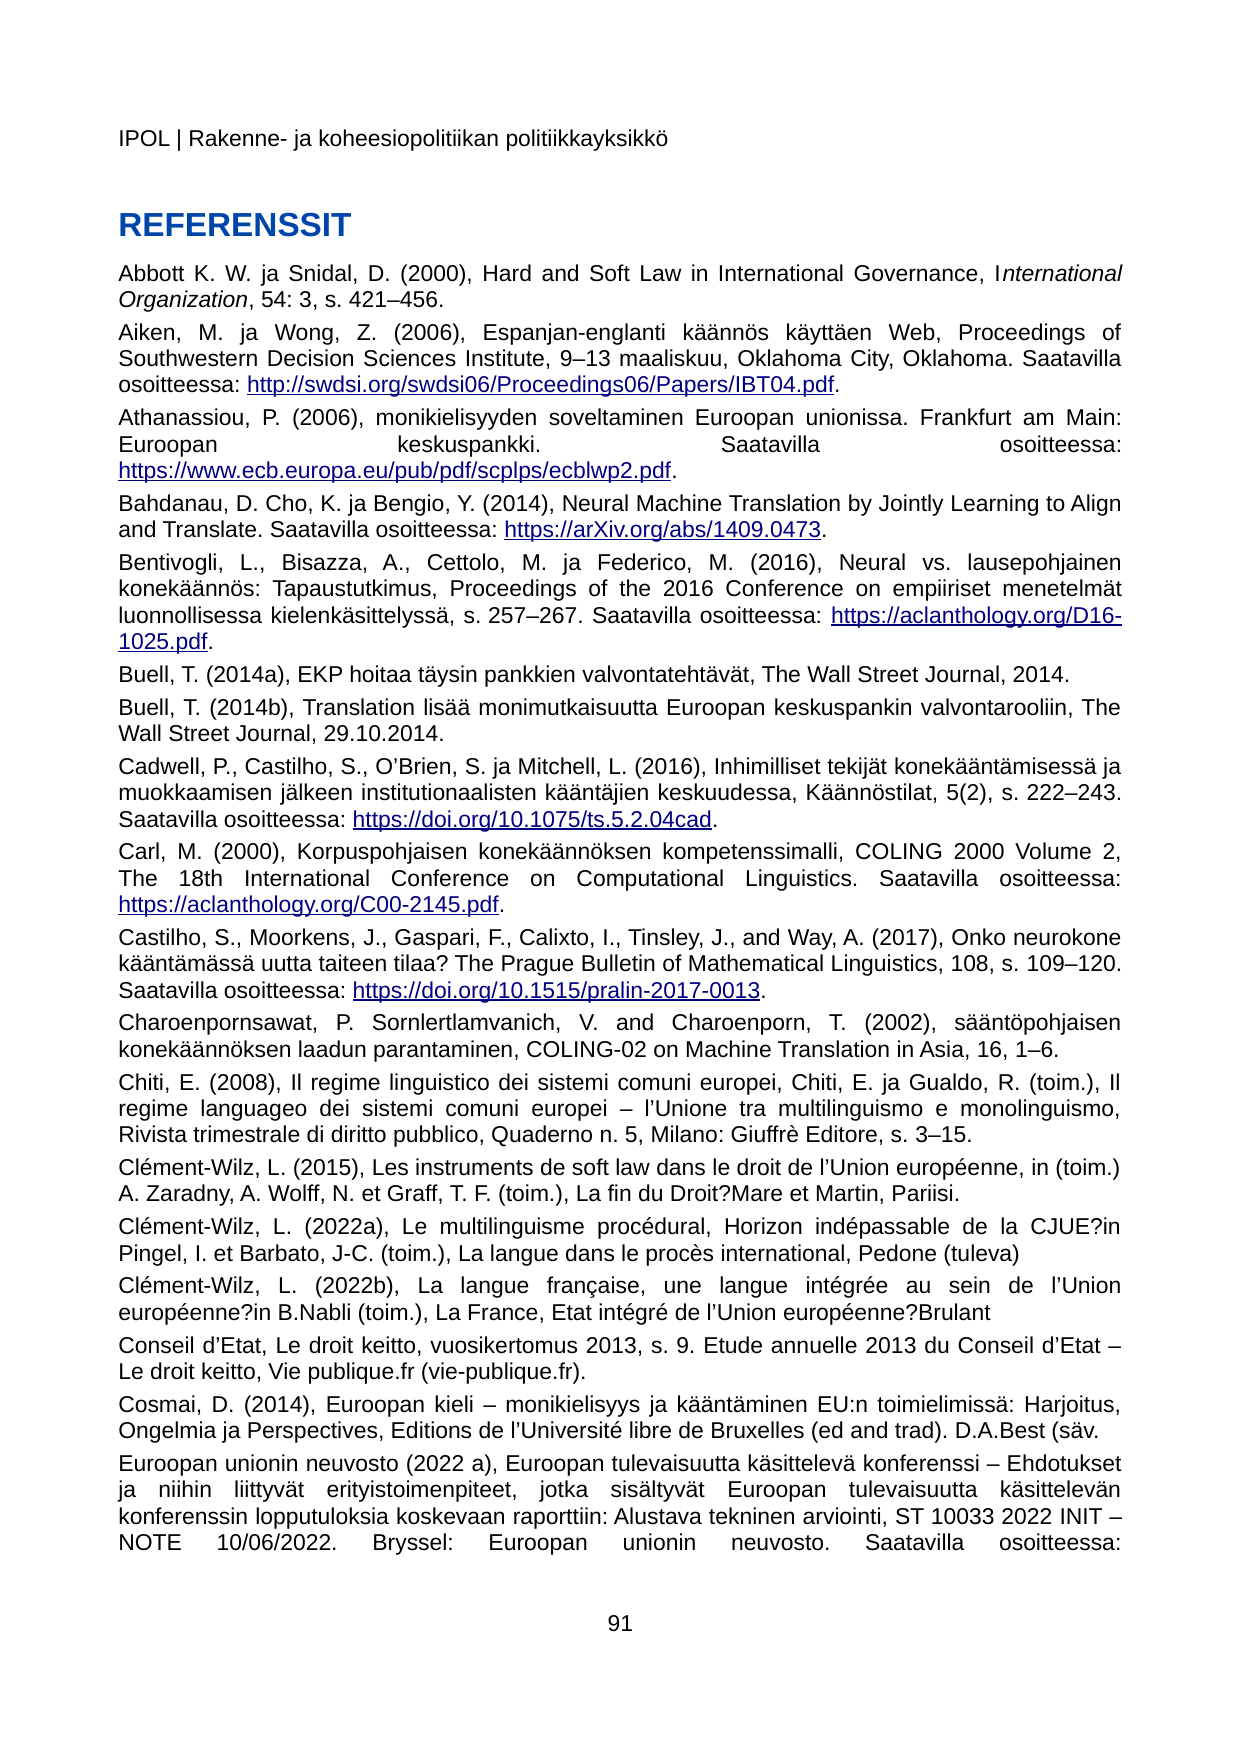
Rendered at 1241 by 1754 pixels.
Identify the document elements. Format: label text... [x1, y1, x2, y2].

text Buell, T. (2014a), EKP hoitaa täysin pankkien valvontatehtävät, The Wall Street Journal, 2014. [118, 661, 1122, 687]
subtitle REFERENSSIT [118, 205, 1122, 244]
text Charoenpornsawat, P. Sornlertlamvanich, V. and Charoenporn, T. (2002), sääntöpohjaisen konekäännöksen laadun parantaminen, COLING-02 on Machine Translation in Asia, 16, 1–6. [118, 1009, 1122, 1062]
text Athanassiou, P. (2006), monikielisyyden soveltaminen Euroopan unionissa. Frankfurt am Main: Euroopan keskuspankki. Saatavilla osoitteessa: https://www.ecb.europa.eu/pub/pdf/scplps/ecblwp2.pdf. [118, 404, 1122, 483]
text Aiken, M. ja Wong, Z. (2006), Espanjan-englanti käännös käyttäen Web, Proceedings of Southwestern Decision Sciences Institute, 9–13 maaliskuu, Oklahoma City, Oklahoma. Saatavilla osoitteessa: http://swdsi.org/swdsi06/Proceedings06/Papers/IBT04.pdf. [118, 319, 1122, 398]
text Clément-Wilz, L. (2022a), Le multilinguisme procédural, Horizon indépassable de la CJUE?in Pingel, I. et Barbato, J-C. (toim.), La langue dans le procès international, Pedone (tuleva) [118, 1213, 1122, 1266]
text Carl, M. (2000), Korpuspohjaisen konekäännöksen kompetenssimalli, COLING 2000 Volume 2, The 18th International Conference on Computational Linguistics. Saatavilla osoitteessa: https://aclanthology.org/C00-2145.pdf. [118, 838, 1122, 917]
text Buell, T. (2014b), Translation lisää monimutkaisuutta Euroopan keskuspankin valvontarooliin, The Wall Street Journal, 29.10.2014. [118, 694, 1122, 746]
text Bahdanau, D. Cho, K. ja Bengio, Y. (2014), Neural Machine Translation by Jointly Learning to Align and Translate. Saatavilla osoitteessa: https://arXiv.org/abs/1409.0473. [118, 490, 1122, 542]
text Cosmai, D. (2014), Euroopan kieli – monikielisyys ja kääntäminen EU:n toimielimissä: Harjoitus, Ongelmia ja Perspectives, Editions de l’Université libre de Bruxelles (ed and trad). D.A.Best (säv. [118, 1391, 1122, 1443]
text Castilho, S., Moorkens, J., Gaspari, F., Calixto, I., Tinsley, J., and Way, A. (2017), Onko neurokone kääntämässä uutta taiteen tilaa? The Prague Bulletin of Mathematical Linguistics, 108, s. 109–120. Saatavilla osoitteessa: https://doi.org/10.1515/pralin-2017-0013. [118, 924, 1122, 1003]
text Clément-Wilz, L. (2015), Les instruments de soft law dans le droit de l’Union européenne, in (toim.) A. Zaradny, A. Wolff, N. et Graff, T. F. (toim.), La fin du Droit?Mare et Martin, Pariisi. [118, 1154, 1122, 1207]
text Bentivogli, L., Bisazza, A., Cettolo, M. ja Federico, M. (2016), Neural vs. lausepohjainen konekäännös: Tapaustutkimus, Proceedings of the 2016 Conference on empiiriset menetelmät luonnollisessa kielenkäsittelyssä, s. 257–267. Saatavilla osoitteessa: https://aclanthology.org/D16-1025.pdf. [118, 549, 1122, 654]
text Euroopan unionin neuvosto (2022 a), Euroopan tulevaisuutta käsittelevä konferenssi – Ehdotukset ja niihin liittyvät erityistoimenpiteet, jotka sisältyvät Euroopan tulevaisuutta käsittelevän konferenssin lopputuloksia koskevaan raporttiin: Alustava tekninen arviointi, ST 10033 2022 INIT – NOTE 10/06/2022. Bryssel: Euroopan unionin neuvosto. Saatavilla osoitteessa: [118, 1450, 1122, 1555]
text Clément-Wilz, L. (2022b), La langue française, une langue intégrée au sein de l’Union européenne?in B.Nabli (toim.), La France, Etat intégré de l’Union européenne?Brulant [118, 1272, 1122, 1325]
text Conseil d’Etat, Le droit keitto, vuosikertomus 2013, s. 9. Etude annuelle 2013 du Conseil d’Etat – Le droit keitto, Vie publique.fr (vie-publique.fr). [118, 1332, 1122, 1384]
text Abbott K. W. ja Snidal, D. (2000), Hard and Soft Law in International Governance, International Organization, 54: 3, s. 421–456. [118, 259, 1122, 312]
text Chiti, E. (2008), Il regime linguistico dei sistemi comuni europei, Chiti, E. ja Gualdo, R. (toim.), Il regime languageo dei sistemi comuni europei – l’Unione tra multilinguismo e monolinguismo, Rivista trimestrale di diritto pubblico, Quaderno n. 5, Milano: Giuffrè Editore, s. 3–15. [118, 1068, 1122, 1148]
text Cadwell, P., Castilho, S., O’Brien, S. ja Mitchell, L. (2016), Inhimilliset tekijät konekääntämisessä ja muokkaamisen jälkeen institutionaalisten kääntäjien keskuudessa, Käännöstilat, 5(2), s. 222–243. Saatavilla osoitteessa: https://doi.org/10.1075/ts.5.2.04cad. [118, 753, 1122, 832]
